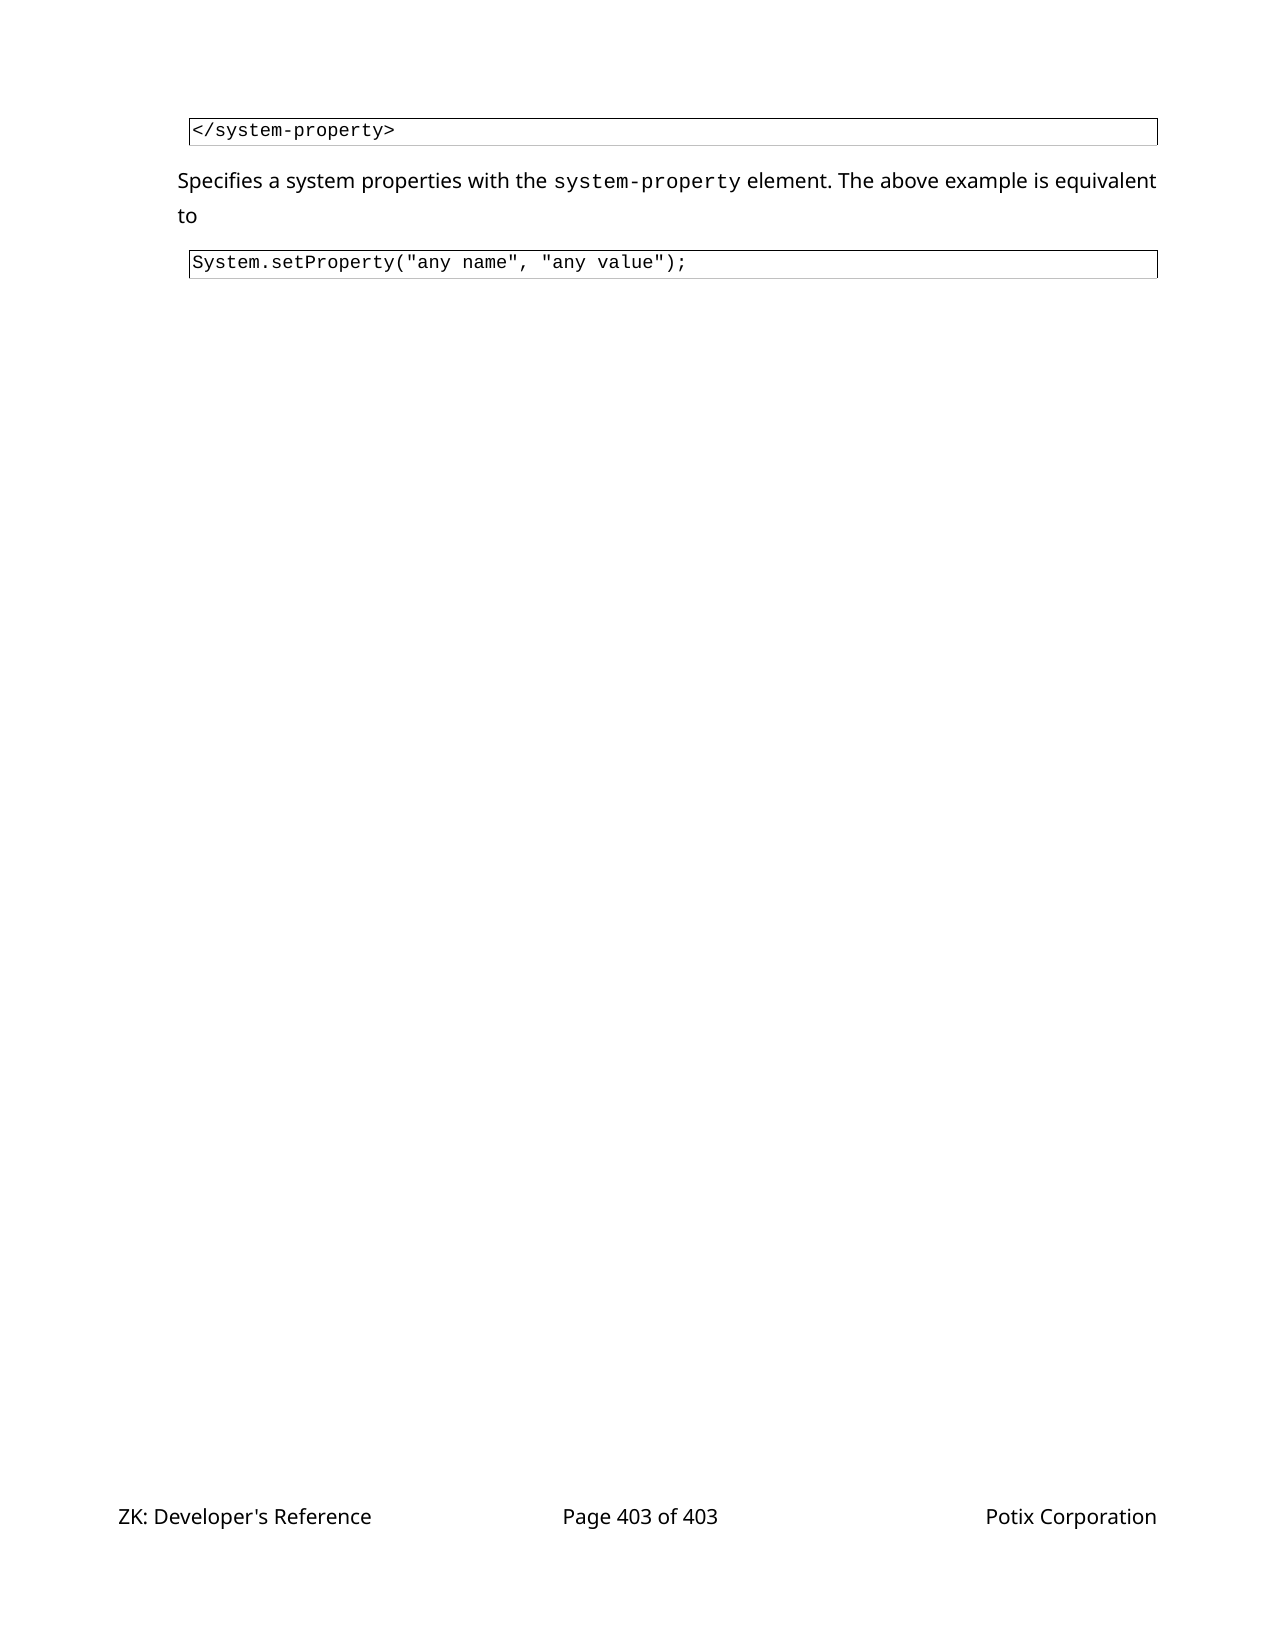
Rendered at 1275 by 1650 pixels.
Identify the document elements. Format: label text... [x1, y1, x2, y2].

text System.setProperty("any name", "any value"); [190, 251, 1157, 278]
text </system-property> [190, 119, 1157, 145]
text Specifies a system properties with the system-property element. The above example is equivalent to [177, 166, 1157, 230]
